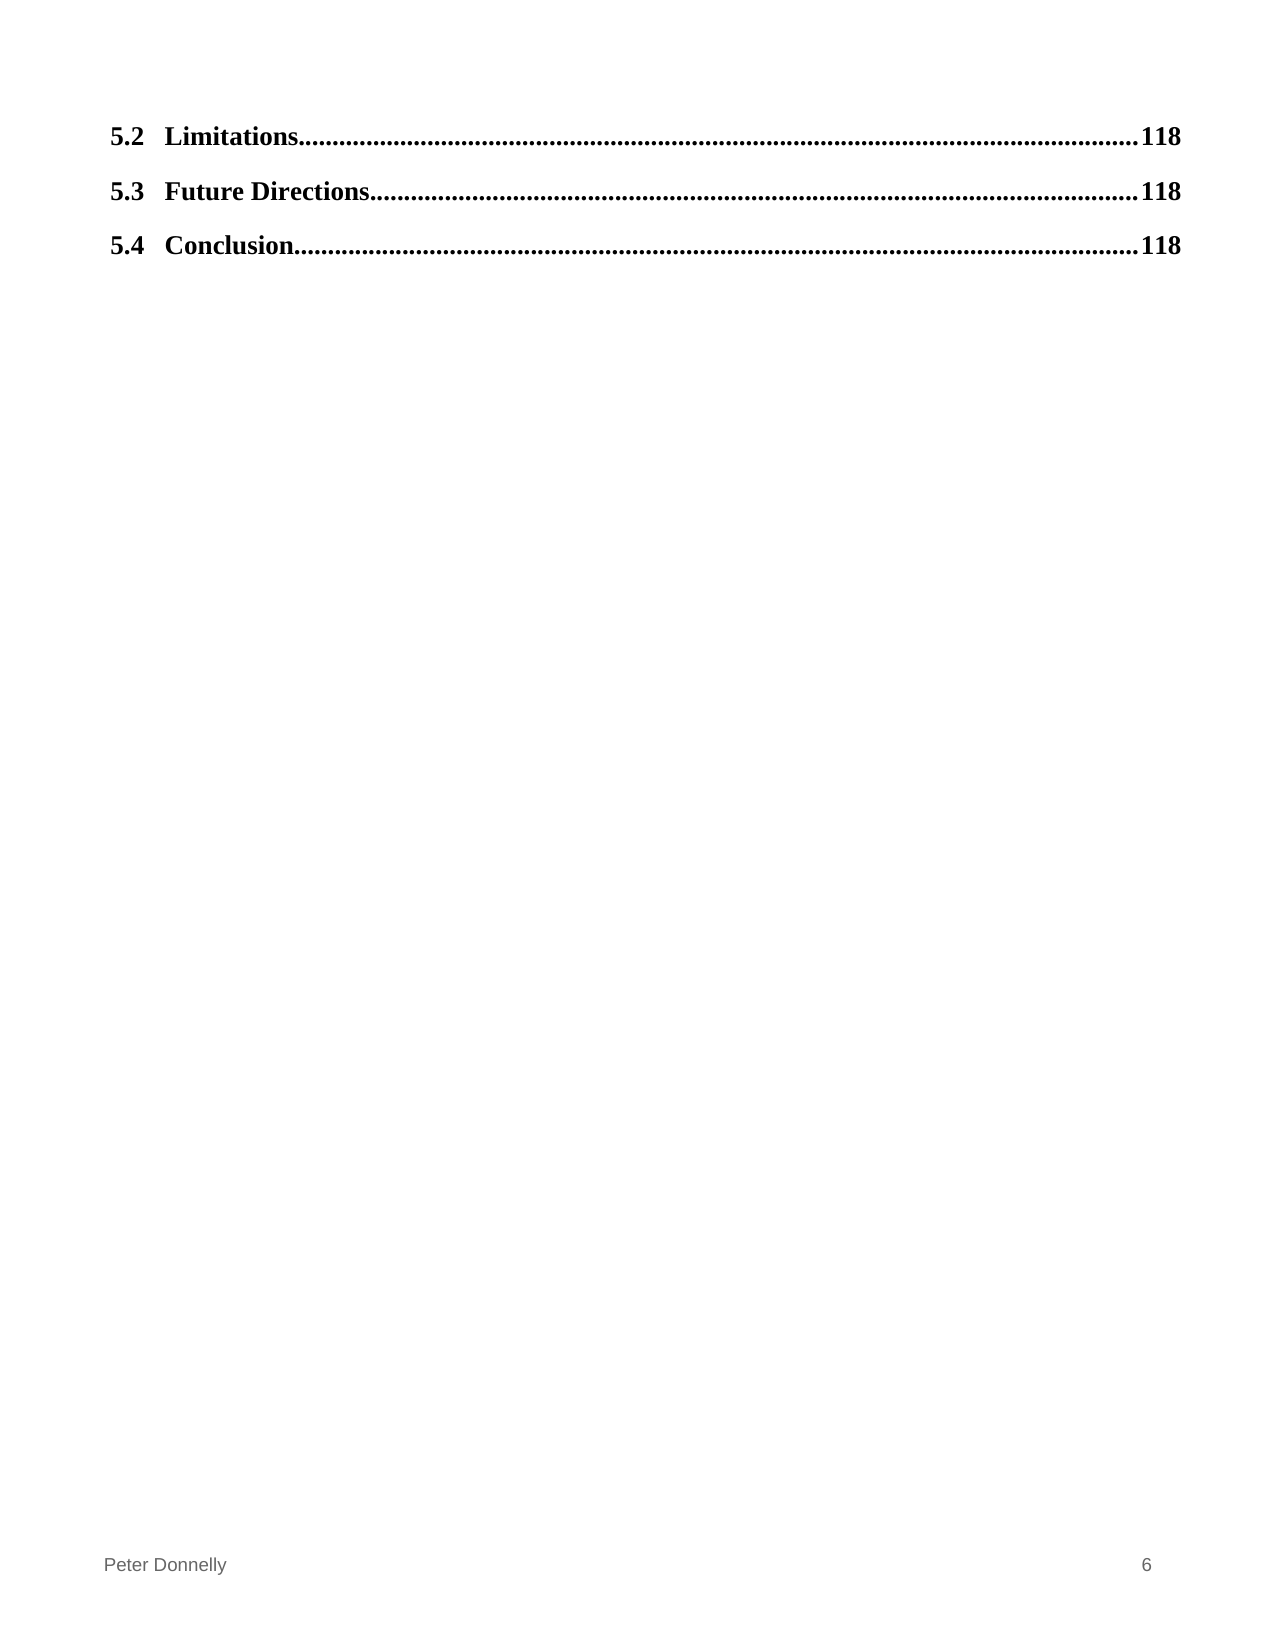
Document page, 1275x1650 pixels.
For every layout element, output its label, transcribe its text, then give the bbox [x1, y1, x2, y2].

text 5.2 Limitations 118 [103, 120, 1181, 151]
text 5.4 Conclusion 118 [103, 229, 1181, 261]
text 5.3 Future Directions 118 [103, 174, 1181, 206]
